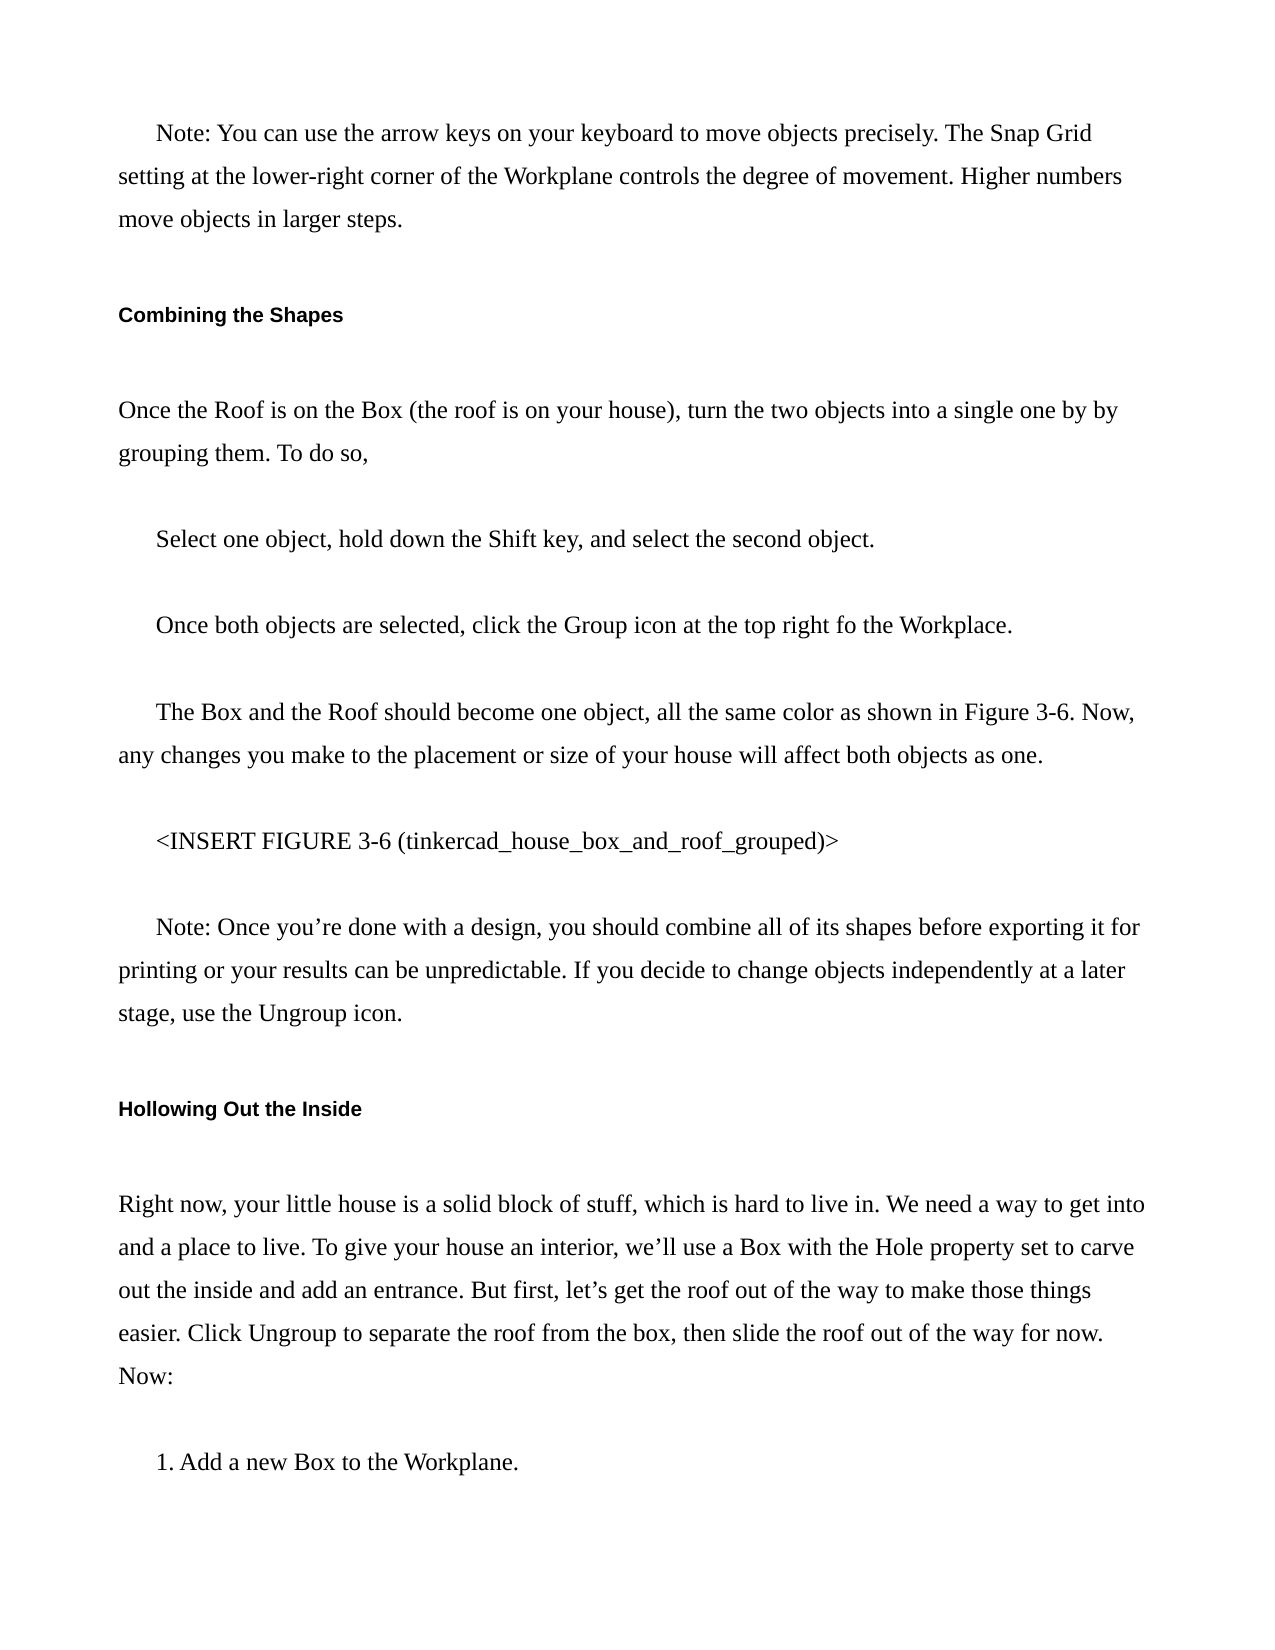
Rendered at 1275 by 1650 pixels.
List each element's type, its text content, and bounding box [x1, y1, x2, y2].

text Note: Once you’re done with a design, you should combine all of its shapes before exporting it for printing or your results can be unpredictable. If you decide to change objects independently at a later stage, use the Ungroup icon. [118, 912, 1157, 1027]
text Note: You can use the arrow keys on your keyboard to move objects precisely. The Snap Grid setting at the lower-right corner of the Workplane controls the degree of movement. Higher numbers move objects in larger steps. [118, 118, 1157, 233]
text 1. Add a new Box to the Workplane. [118, 1447, 1157, 1476]
text The Box and the Roof should become one object, all the same color as shown in Figure 3-6. Now, any changes you make to the placement or size of your house will affect both objects as one. [118, 697, 1157, 768]
text Hollowing Out the Inside [118, 1097, 1157, 1121]
text <INSERT FIGURE 3-6 (tinkercad_house_box_and_roof_grouped)> [118, 826, 1157, 855]
text Combining the Shapes [118, 303, 1157, 327]
text Once both objects are selected, click the Group icon at the top right fo the Workplace. [118, 610, 1157, 639]
text Right now, your little house is a solid block of stuff, which is hard to live in. We need a way to get into and a place to live. To give your house an interior, we’ll use a Box with the Hole property set to carve out the inside and add an entrance. But first, let’s get the roof out of the way to make those things easier. Click Ungroup to separate the roof from the box, then slide the roof out of the way for now. Now: [118, 1189, 1157, 1390]
text Select one object, hold down the Shift key, and select the second object. [118, 524, 1157, 553]
text Once the Roof is on the Box (the roof is on your house), turn the two objects into a single one by by grouping them. To do so, [118, 395, 1157, 467]
